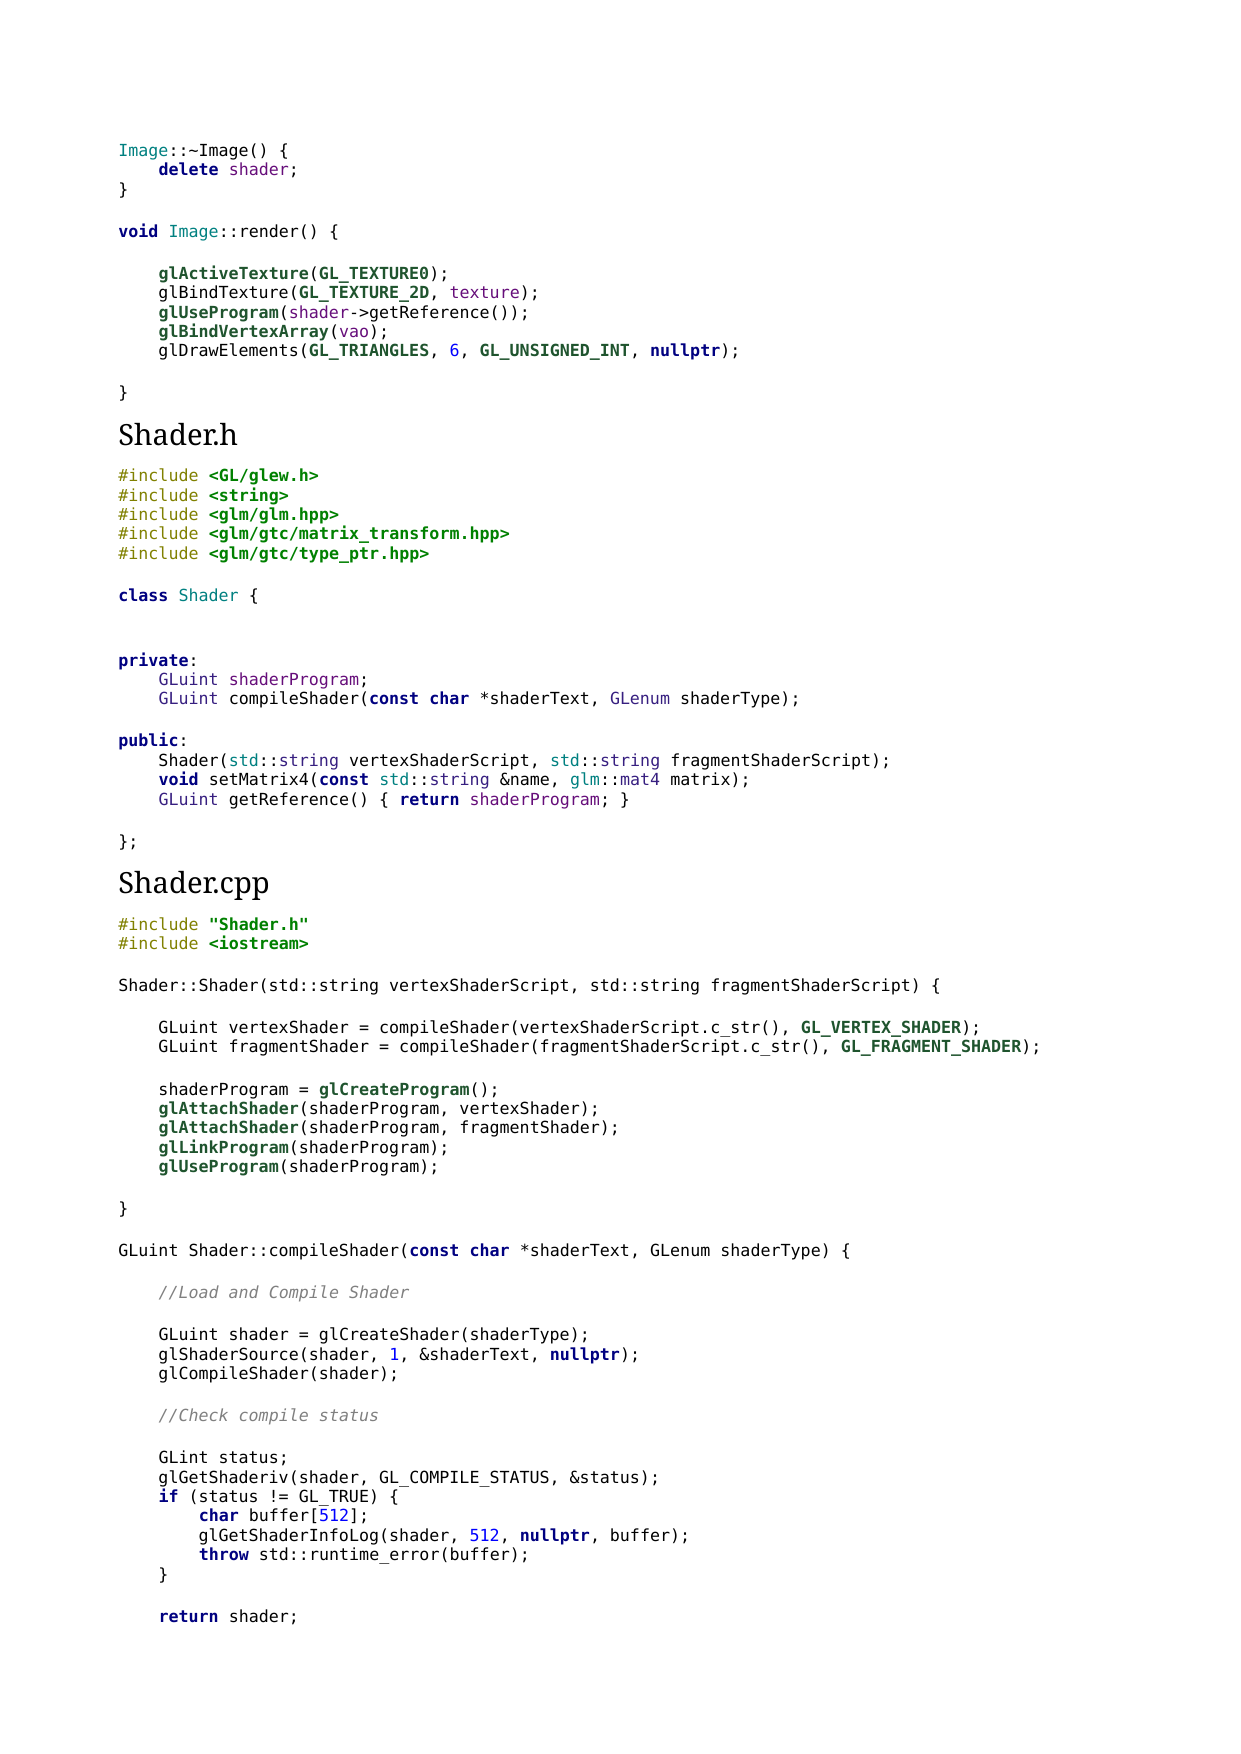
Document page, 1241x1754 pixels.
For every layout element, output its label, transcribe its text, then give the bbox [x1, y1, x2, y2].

text Shader.cpp [118, 863, 1122, 902]
text #include "Shader.h" #include <iostream> Shader::Shader(std::string vertexShaderScript, std::string fragmentShaderScript) { GLuint vertexShader = compileShader(vertexShaderScript.c_str(), GL_VERTEX_SHADER); GLuint fragmentShader = compileShader(fragmentShaderScript.c_str(), GL_FRAGMENT_SHADER); shaderProgram = glCreateProgram(); glAttachShader(shaderProgram, vertexShader); glAttachShader(shaderProgram, fragmentShader); glLinkProgram(shaderProgram); glUseProgram(shaderProgram); } GLuint Shader::compileShader(const char *shaderText, GLenum shaderType) { //Load and Compile Shader GLuint shader = glCreateShader(shaderType); glShaderSource(shader, 1, &shaderText, nullptr); glCompileShader(shader); //Check compile status GLint status; glGetShaderiv(shader, GL_COMPILE_STATUS, &status); if (status != GL_TRUE) { char buffer[512]; glGetShaderInfoLog(shader, 512, nullptr, buffer); throw std::runtime_error(buffer); } return shader; [118, 914, 1122, 1626]
text #include <GL/glew.h> #include <string> #include <glm/glm.hpp> #include <glm/gtc/matrix_transform.hpp> #include <glm/gtc/type_ptr.hpp> class Shader { private: GLuint shaderProgram; GLuint compileShader(const char *shaderText, GLenum shaderType); public: Shader(std::string vertexShaderScript, std::string fragmentShaderScript); void setMatrix4(const std::string &name, glm::mat4 matrix); GLuint getReference() { return shaderProgram; } }; [118, 466, 1122, 851]
text Shader.h [118, 414, 1122, 454]
text Image::~Image() { delete shader; } void Image::render() { glActiveTexture(GL_TEXTURE0); glBindTexture(GL_TEXTURE_2D, texture); glUseProgram(shader->getReference()); glBindVertexArray(vao); glDrawElements(GL_TRIANGLES, 6, GL_UNSIGNED_INT, nullptr); } [118, 118, 1122, 403]
